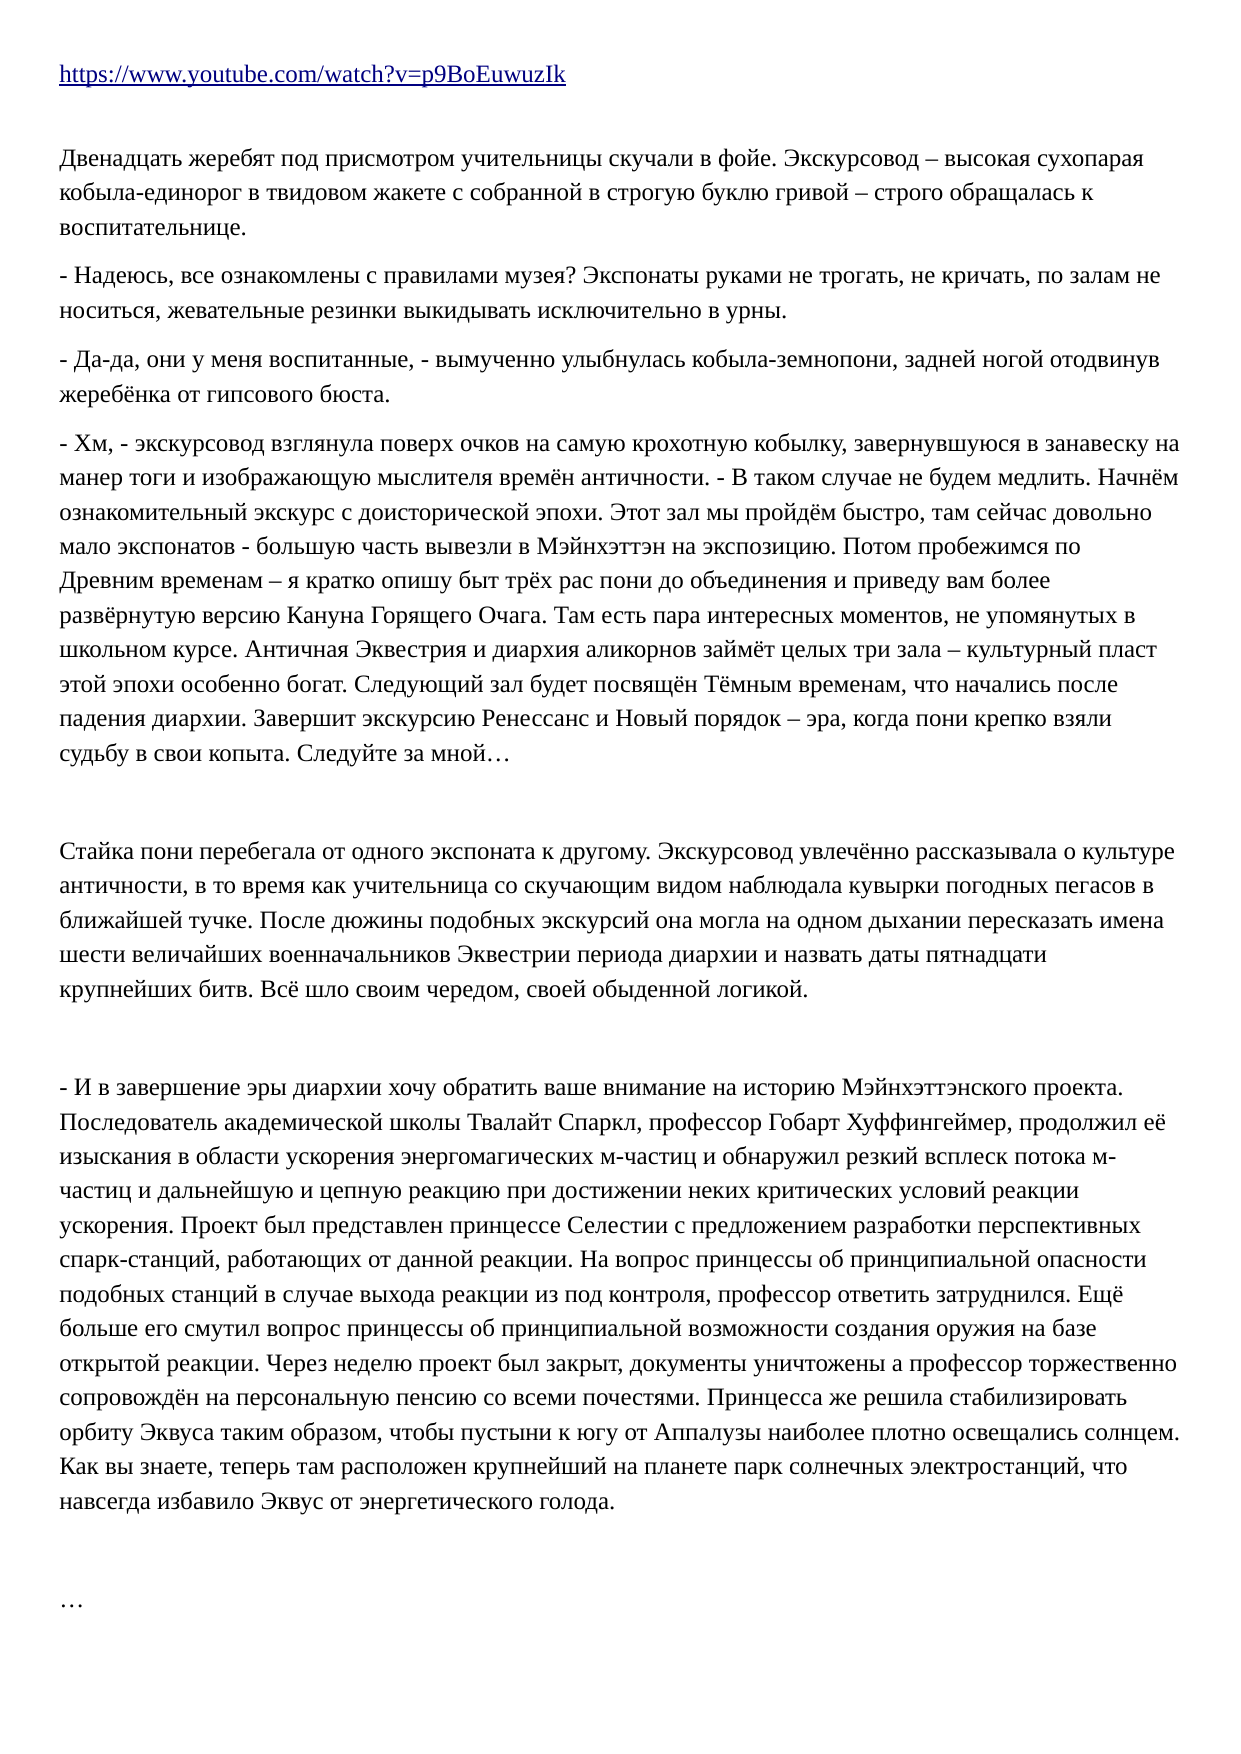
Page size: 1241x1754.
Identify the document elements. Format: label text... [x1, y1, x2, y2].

text https://www.youtube.com/watch?v=p9BoEuwuzIk [59, 59, 1181, 122]
text … [59, 1584, 1181, 1613]
text - Да-да, они у меня воспитанные, - вымученно улыбнулась кобыла-земнопони, задней ногой отодвинув жеребёнка от гипсового бюста. [59, 344, 1181, 407]
text - Надеюсь, все ознакомлены с правилами музея? Экспонаты руками не трогать, не кричать, по залам не носиться, жевательные резинки выкидывать исключительно в урны. [59, 261, 1181, 324]
text - Хм, - экскурсовод взглянула поверх очков на самую крохотную кобылку, завернувшуюся в занавеску на манер тоги и изображающую мыслителя времён античности. - В таком случае не будем медлить. Начнём ознакомительный экскурс с доисторической эпохи. Этот зал мы пройдём быстро, там сейчас довольно мало экспонатов - большую часть вывезли в Мэйнхэттэн на экспозицию. Потом пробежимся по Древним временам – я кратко опишу быт трёх рас пони до объединения и приведу вам более развёрнутую версию Кануна Горящего Очага. Там есть пара интересных моментов, не упомянутых в школьном курсе. Античная Эквестрия и диархия аликорнов займёт целых три зала – культурный пласт этой эпохи особенно богат. Следующий зал будет посвящён Тёмным временам, что начались после падения диархии. Завершит экскурсию Ренессанс и Новый порядок – эра, когда пони крепко взяли судьбу в свои копыта. Следуйте за мной… [59, 428, 1181, 767]
text - И в завершение эры диархии хочу обратить ваше внимание на историю Мэйнхэттэнского проекта. Последователь академической школы Твалайт Спаркл, профессор Гобарт Хуффингеймер, продолжил её изыскания в области ускорения энергомагических м-частиц и обнаружил резкий всплеск потока м-частиц и дальнейшую и цепную реакцию при достижении неких критических условий реакции ускорения. Проект был представлен принцессе Селестии с предложением разработки перспективных спарк-станций, работающих от данной реакции. На вопрос принцессы об принципиальной опасности подобных станций в случае выхода реакции из под контроля, профессор ответить затруднился. Ещё больше его смутил вопрос принцессы об принципиальной возможности создания оружия на базе открытой реакции. Через неделю проект был закрыт, документы уничтожены а профессор торжественно сопровождён на персональную пенсию со всеми почестями. Принцесса же решила стабилизировать орбиту Эквуса таким образом, чтобы пустыни к югу от Аппалузы наиболее плотно освещались солнцем. Как вы знаете, теперь там расположен крупнейший на планете парк солнечных электростанций, что навсегда избавило Эквус от энергетического голода. [59, 1072, 1181, 1515]
text Стайка пони перебегала от одного экспоната к другому. Экскурсовод увлечённо рассказывала о культуре античности, в то время как учительница со скучающим видом наблюдала кувырки погодных пегасов в ближайшей тучке. После дюжины подобных экскурсий она могла на одном дыхании пересказать имена шести величайших военначальников Эквестрии периода диархии и назвать даты пятнадцати крупнейших битв. Всё шло своим чередом, своей обыденной логикой. [59, 836, 1181, 1003]
text Двенадцать жеребят под присмотром учительницы скучали в фойе. Экскурсовод – высокая сухопарая кобыла-единорог в твидовом жакете c собранной в строгую буклю гривой – строго обращалась к воспитательнице. [59, 143, 1181, 240]
